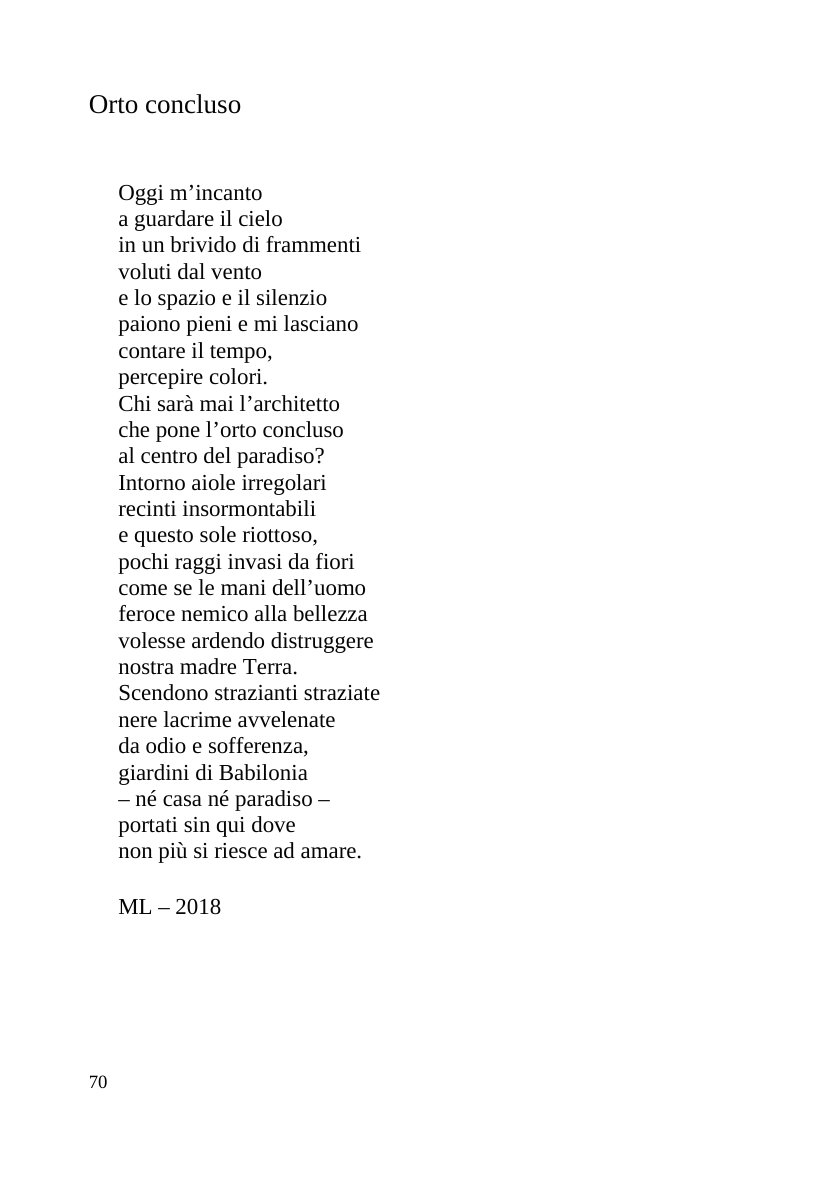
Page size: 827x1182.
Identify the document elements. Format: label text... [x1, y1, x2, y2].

text nostra madre Terra. [118, 653, 738, 679]
text al centro del paradiso? [118, 442, 738, 469]
text da odio e sofferenza, [118, 732, 738, 758]
text pochi raggi invasi da fiori [118, 548, 738, 574]
text e questo sole riottoso, [118, 521, 738, 548]
text e lo spazio e il silenzio [118, 284, 738, 311]
text giardini di Babilonia [118, 758, 738, 785]
text voluti dal vento [118, 258, 738, 284]
text volesse ardendo distruggere [118, 627, 738, 653]
text non più si riesce ad amare. [118, 838, 738, 864]
text Oggi m’incanto [118, 179, 738, 205]
text ML ‒ 2018 [118, 893, 738, 919]
text feroce nemico alla bellezza [118, 600, 738, 627]
text che pone l’orto concluso [118, 416, 738, 442]
text percepire colori. [118, 363, 738, 389]
text Chi sarà mai l’architetto [118, 389, 738, 416]
text Intorno aiole irregolari [118, 469, 738, 495]
text portati sin qui dove [118, 811, 738, 838]
text contare il tempo, [118, 337, 738, 363]
text in un brivido di frammenti [118, 231, 738, 258]
text paiono pieni e mi lasciano [118, 311, 738, 337]
text a guardare il cielo [118, 205, 738, 231]
text Orto concluso [88, 88, 738, 120]
text nere lacrime avvelenate [118, 706, 738, 732]
text recinti insormontabili [118, 495, 738, 521]
text ‒ né casa né paradiso – [118, 785, 738, 811]
text come se le mani dell’uomo [118, 574, 738, 600]
text Scendono strazianti straziate [118, 679, 738, 706]
